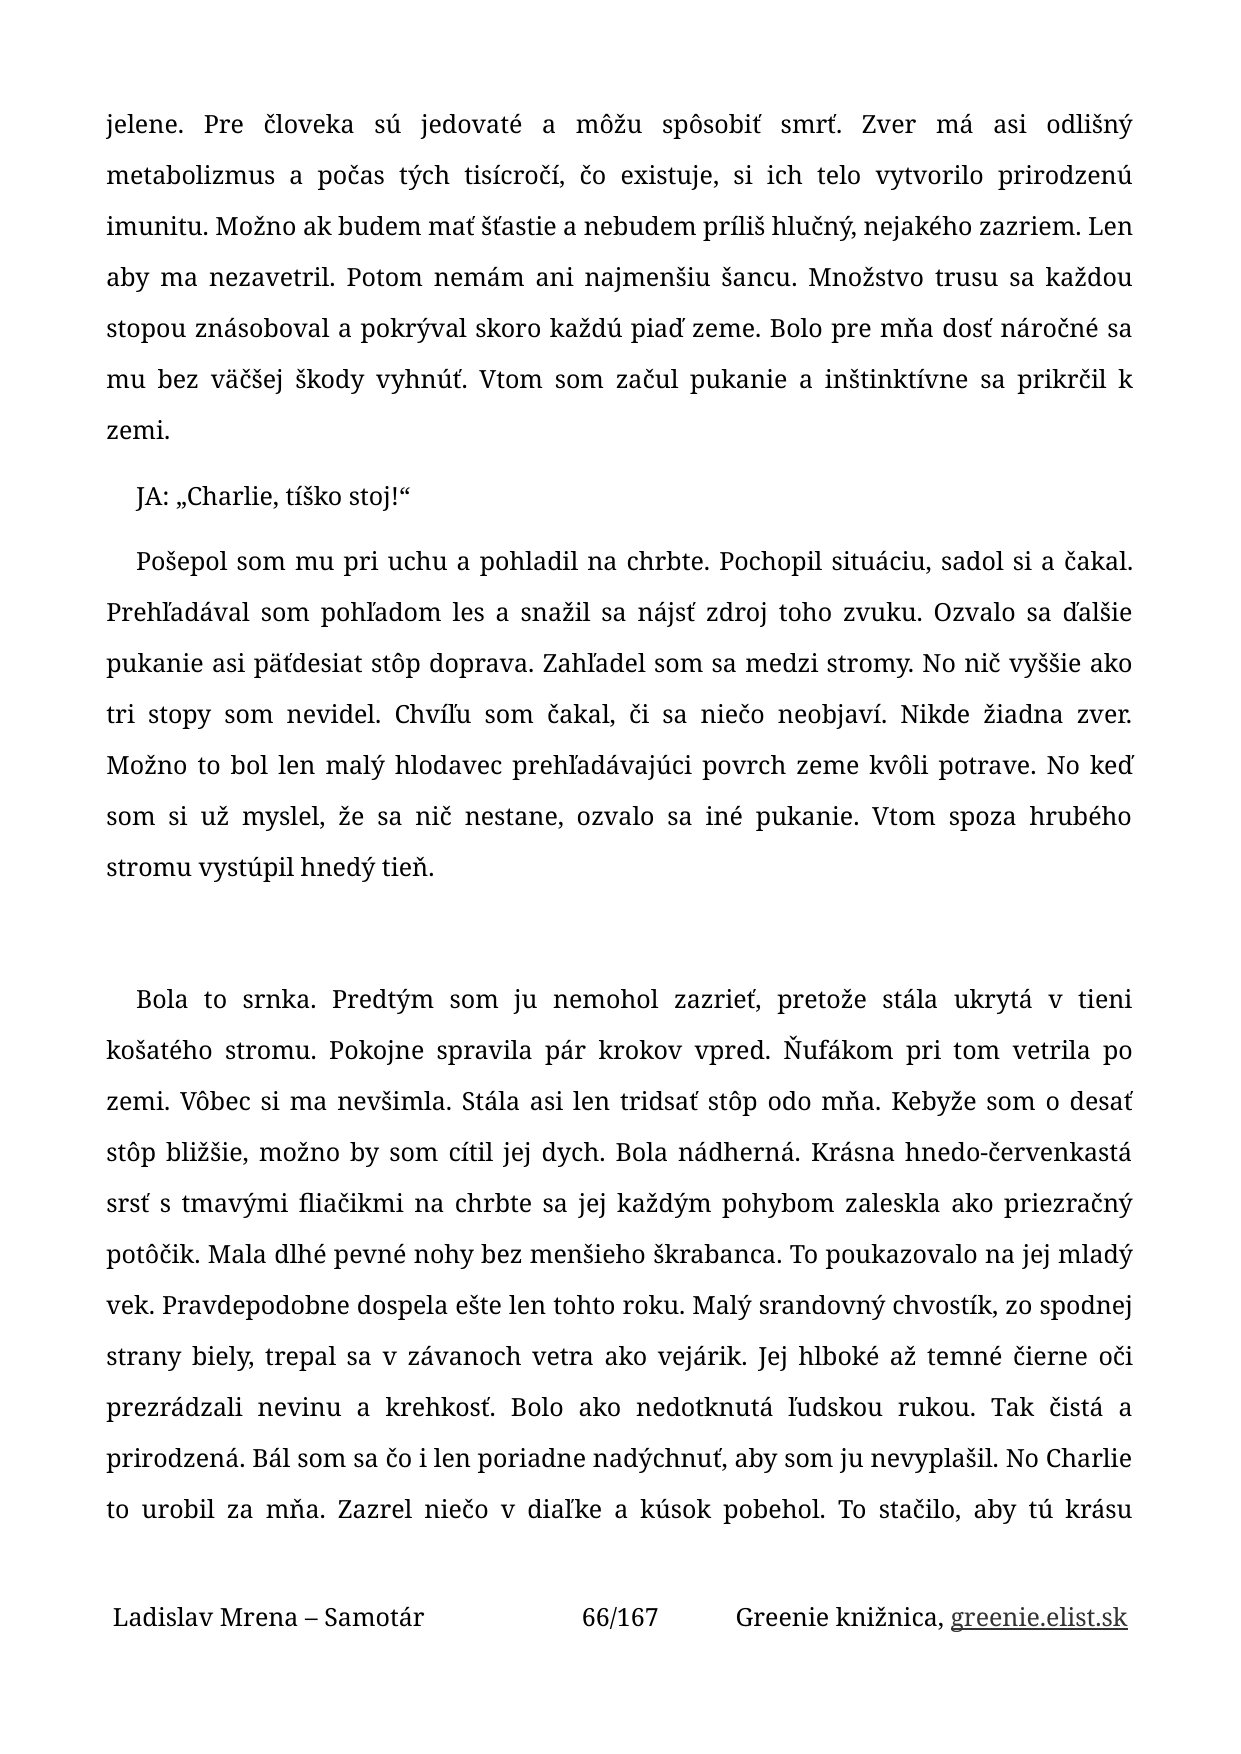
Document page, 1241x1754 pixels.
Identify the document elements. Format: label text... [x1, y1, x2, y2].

text JA: „Charlie, tíško stoj!“ [106, 478, 1134, 512]
text Pošepol som mu pri uchu a pohladil na chrbte. Pochopil situáciu, sadol si a čakal. Prehľadával som pohľadom les a snažil sa nájsť zdroj toho zvuku. Ozvalo sa ďalšie pukanie asi päťdesiat stôp doprava. Zahľadel som sa medzi stromy. No nič vyššie ako tri stopy som nevidel. Chvíľu som čakal, či sa niečo neobjaví. Nikde žiadna zver. Možno to bol len malý hlodavec prehľadávajúci povrch zeme kvôli potrave. No keď som si už myslel, že sa nič nestane, ozvalo sa iné pukanie. Vtom spoza hrubého stromu vystúpil hnedý tieň. [106, 544, 1134, 884]
text Bola to srnka. Predtým som ju nemohol zazrieť, pretože stála ukrytá v tieni košatého stromu. Pokojne spravila pár krokov vpred. Ňufákom pri tom vetrila po zemi. Vôbec si ma nevšimla. Stála asi len tridsať stôp odo mňa. Kebyže som o desať stôp bližšie, možno by som cítil jej dych. Bola nádherná. Krásna hnedo-červenkastá srsť s tmavými fliačikmi na chrbte sa jej každým pohybom zaleskla ako priezračný potôčik. Mala dlhé pevné nohy bez menšieho škrabanca. To poukazovalo na jej mladý vek. Pravdepodobne dospela ešte len tohto roku. Malý srandovný chvostík, zo spodnej strany biely, trepal sa v závanoch vetra ako vejárik. Jej hlboké až temné čierne oči prezrádzali nevinu a krehkosť. Bolo ako nedotknutá ľudskou rukou. Tak čistá a prirodzená. Bál som sa čo i len poriadne nadýchnuť, aby som ju nevyplašil. No Charlie to urobil za mňa. Zazrel niečo v diaľke a kúsok pobehol. To stačilo, aby tú krásu [106, 981, 1134, 1526]
text jelene. Pre človeka sú jedovaté a môžu spôsobiť smrť. Zver má asi odlišný metabolizmus a počas tých tisícročí, čo existuje, si ich telo vytvorilo prirodzenú imunitu. Možno ak budem mať šťastie a nebudem príliš hlučný, nejakého zazriem. Len aby ma nezavetril. Potom nemám ani najmenšiu šancu. Množstvo trusu sa každou stopou znásoboval a pokrýval skoro každú piaď zeme. Bolo pre mňa dosť náročné sa mu bez väčšej škody vyhnúť. Vtom som začul pukanie a inštinktívne sa prikrčil k zemi. [106, 106, 1134, 447]
